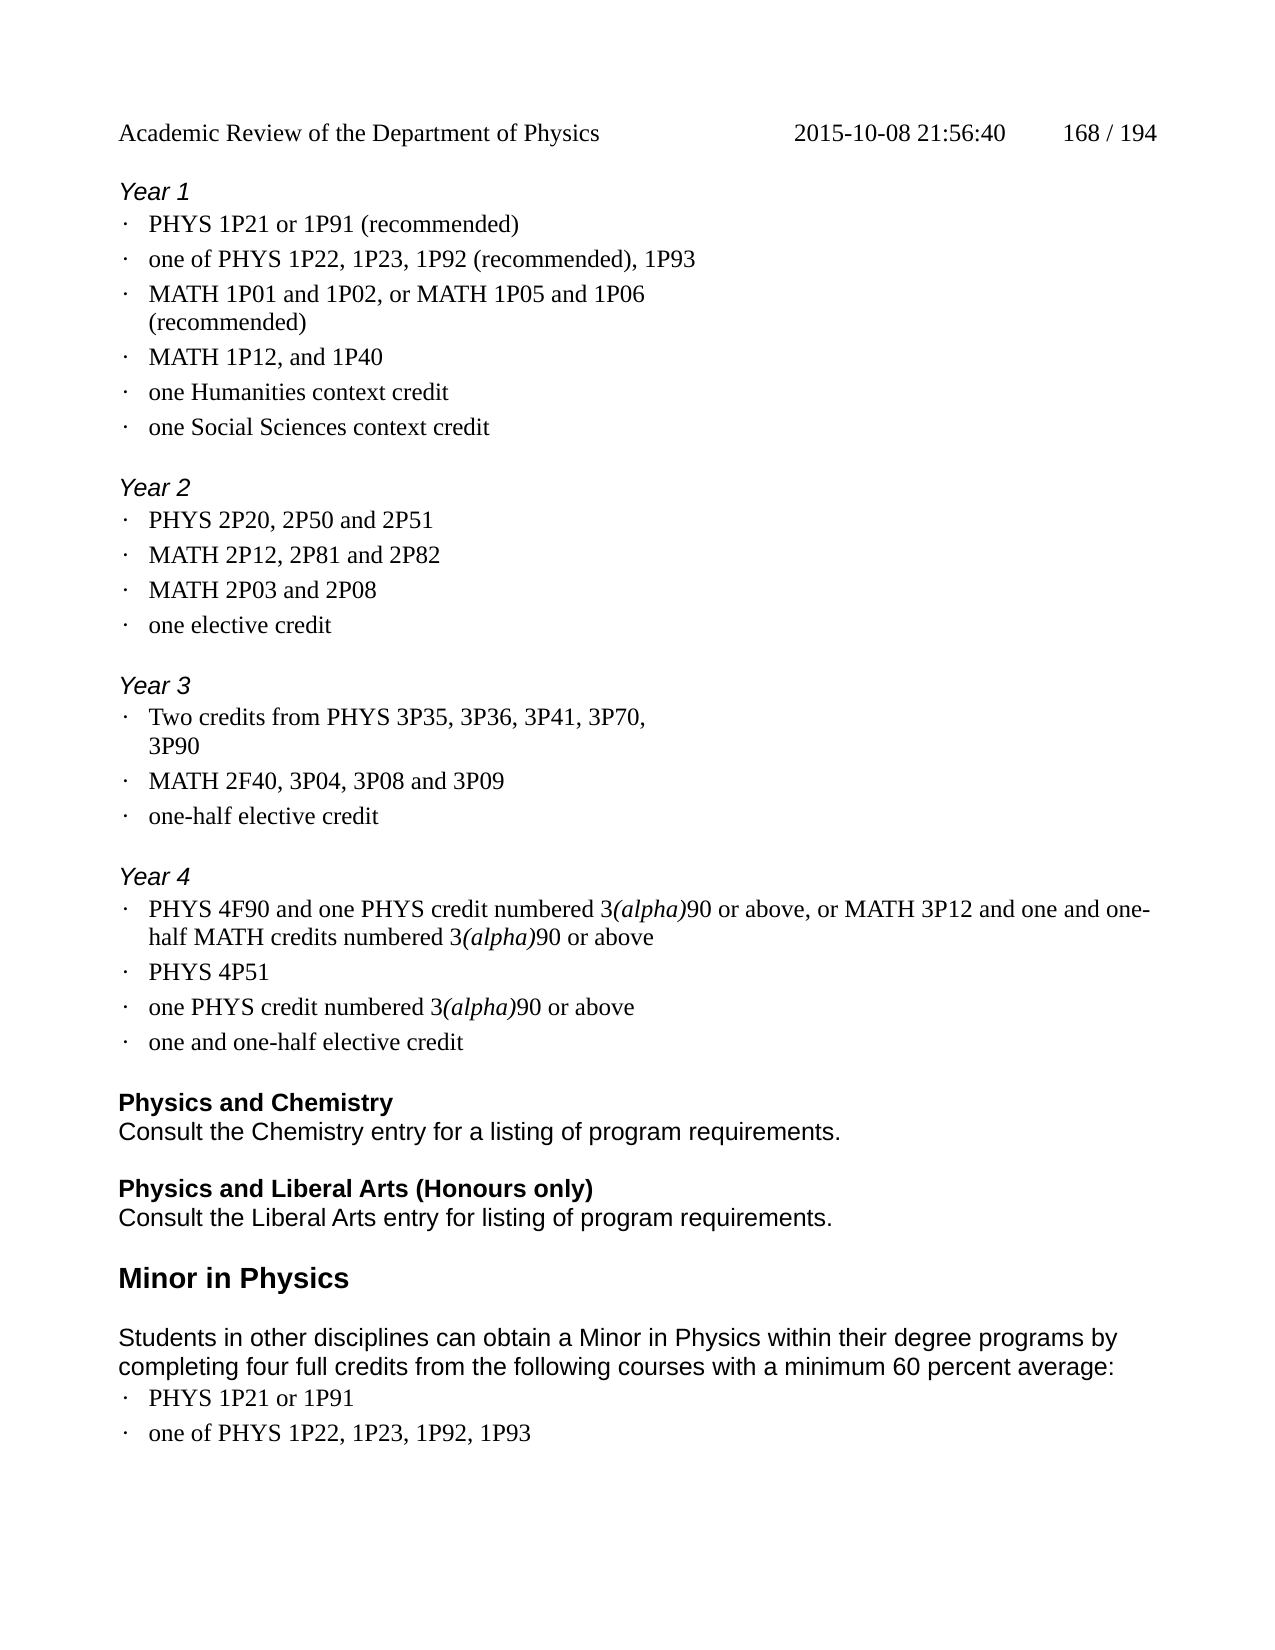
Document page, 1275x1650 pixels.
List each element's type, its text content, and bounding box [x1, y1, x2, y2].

table_header · [118, 502, 145, 537]
table_header PHYS 2P20, 2P50 and 2P51 [145, 502, 445, 537]
table_cell · [118, 374, 145, 409]
text Year 2 [118, 444, 1157, 502]
text Year 3 [118, 642, 1157, 699]
table_cell one of PHYS 1P22, 1P23, 1P92 (recommended), 1P93 [145, 241, 811, 276]
table_cell · [118, 798, 145, 833]
table_header · [118, 1380, 145, 1415]
table_cell · [118, 607, 145, 642]
table_cell one elective credit [145, 607, 445, 642]
table_cell MATH 1P12, and 1P40 [145, 339, 811, 374]
text Year 4 [118, 833, 1157, 891]
table_cell one-half elective credit [145, 798, 706, 833]
table_cell · [118, 989, 145, 1024]
text Year 1 [118, 177, 1157, 206]
table_cell · [118, 537, 145, 572]
table_cell · [118, 1024, 145, 1059]
table_cell one Humanities context credit [145, 374, 811, 409]
table_cell · [118, 763, 145, 798]
table_cell · [118, 339, 145, 374]
table_cell one PHYS credit numbered 3(alpha)90 or above [145, 989, 1157, 1024]
table_header PHYS 4F90 and one PHYS credit numbered 3(alpha)90 or above, or MATH 3P12 and one and one-half MATH credits numbered 3(alpha)90 or above [145, 891, 1157, 954]
table_cell · [118, 241, 145, 276]
table_cell · [118, 954, 145, 989]
table_cell one of PHYS 1P22, 1P23, 1P92, 1P93 [145, 1415, 1120, 1450]
table_cell · [118, 572, 145, 607]
table_header PHYS 1P21 or 1P91 [145, 1380, 1120, 1415]
table_header · [118, 206, 145, 241]
table_cell MATH 2P12, 2P81 and 2P82 [145, 537, 445, 572]
table_header PHYS 1P21 or 1P91 (recommended) [145, 206, 811, 241]
table_header Two credits from PHYS 3P35, 3P36, 3P41, 3P70, 3P90 [145, 699, 706, 763]
table_cell MATH 2P03 and 2P08 [145, 572, 445, 607]
table_cell one and one-half elective credit [145, 1024, 1157, 1059]
table_header · [118, 891, 145, 954]
table_cell PHYS 4P51 [145, 954, 1157, 989]
table_cell MATH 2F40, 3P04, 3P08 and 3P09 [145, 763, 706, 798]
table_header · [118, 699, 145, 763]
text Physics and Chemistry Consult the Chemistry entry for a listing of program requirements. Physics and Liberal Arts (Honours only) Consult the Liberal Arts entry for listing of program requirements. Minor in Physics Students in other disciplines can obtain a Minor in Physics within their degree programs by completing four full credits from the following courses with a minimum 60 percent average: [118, 1059, 1157, 1380]
table_cell · [118, 1415, 145, 1450]
table_cell MATH 1P01 and 1P02, or MATH 1P05 and 1P06 (recommended) [145, 276, 811, 339]
table_cell · [118, 276, 145, 339]
table_cell · [118, 409, 145, 444]
table_cell one Social Sciences context credit [145, 409, 811, 444]
